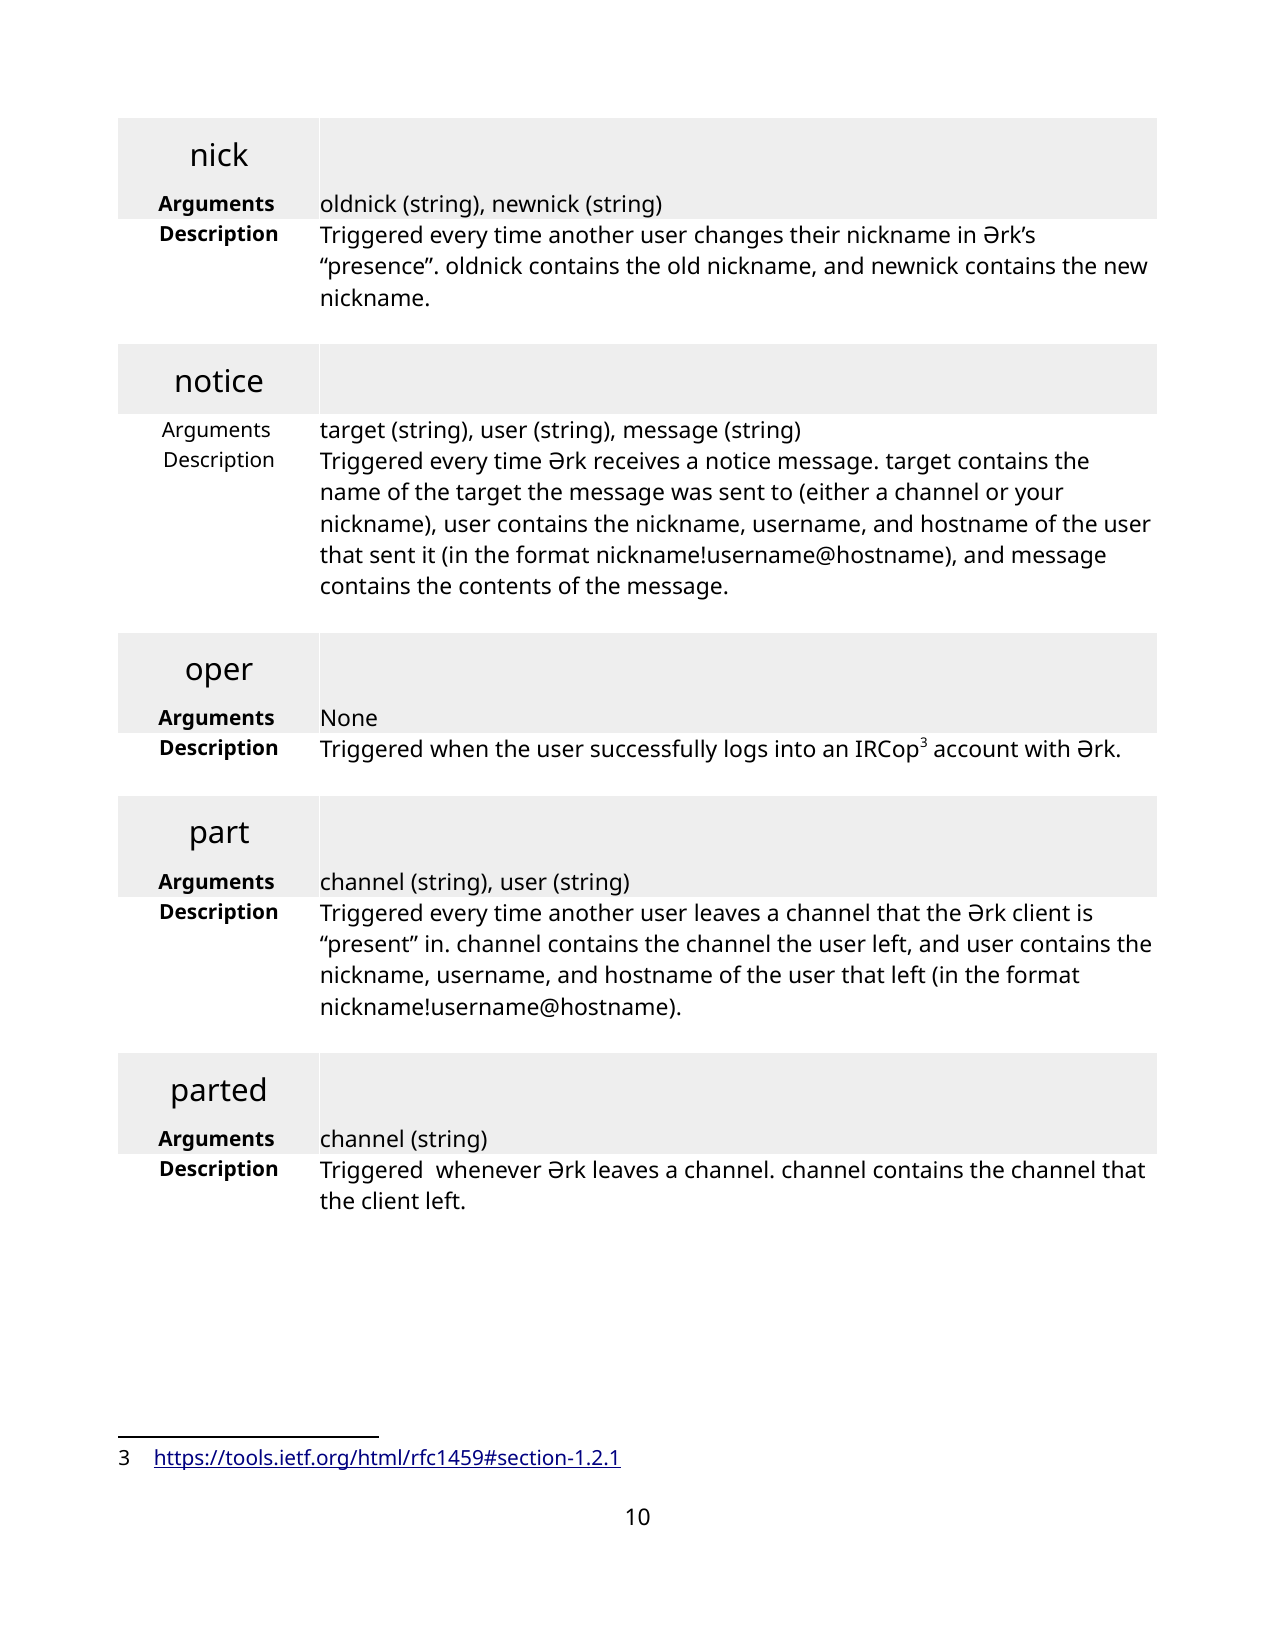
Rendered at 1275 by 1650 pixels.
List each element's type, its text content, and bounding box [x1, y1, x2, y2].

table_cell target (string), user (string), message (string) [320, 414, 1157, 445]
table_header [320, 633, 1157, 702]
table_cell Description [118, 1154, 319, 1217]
table_cell Arguments [118, 866, 319, 897]
table_header nick [118, 118, 319, 188]
table_cell channel (string), user (string) [320, 866, 1157, 897]
table_cell Triggered when the user successfully logs into an IRCop account with Ərk. [320, 734, 1157, 765]
table_cell None [320, 702, 1157, 733]
table_cell Triggered whenever Ərk leaves a channel. channel contains the channel that the client left. [320, 1154, 1157, 1217]
table_cell oldnick (string), newnick (string) [320, 188, 1157, 219]
table_cell Arguments [118, 702, 319, 733]
table_cell Triggered every time another user leaves a channel that the Ərk client is “present” in. channel contains the channel the user left, and user contains the nickname, username, and hostname of the user that left (in the format nickname!username@hostname). [320, 897, 1157, 1022]
table_header [320, 796, 1157, 866]
table_header notice [118, 344, 319, 414]
table_cell Triggered every time Ərk receives a notice message. target contains the name of the target the message was sent to (either a channel or your nickname), user contains the nickname, username, and hostname of the user that sent it (in the format nickname!username@hostname), and message contains the contents of the message. [320, 445, 1157, 601]
table_cell Description [118, 897, 319, 1022]
table_cell Description [118, 219, 319, 313]
table_header parted [118, 1053, 319, 1123]
table_header [320, 344, 1157, 414]
table_cell Arguments [118, 188, 319, 219]
table_cell channel (string) [320, 1123, 1157, 1154]
table_header [320, 1053, 1157, 1123]
table_cell Description [118, 445, 319, 601]
table_cell Triggered every time another user changes their nickname in Ərk’s “presence”. oldnick contains the old nickname, and newnick contains the new nickname. [320, 219, 1157, 313]
table_header [320, 118, 1157, 188]
table_cell Description [118, 734, 319, 765]
table_header part [118, 796, 319, 866]
table_cell Arguments [118, 414, 319, 445]
table_cell Arguments [118, 1123, 319, 1154]
table_header oper [118, 633, 319, 702]
